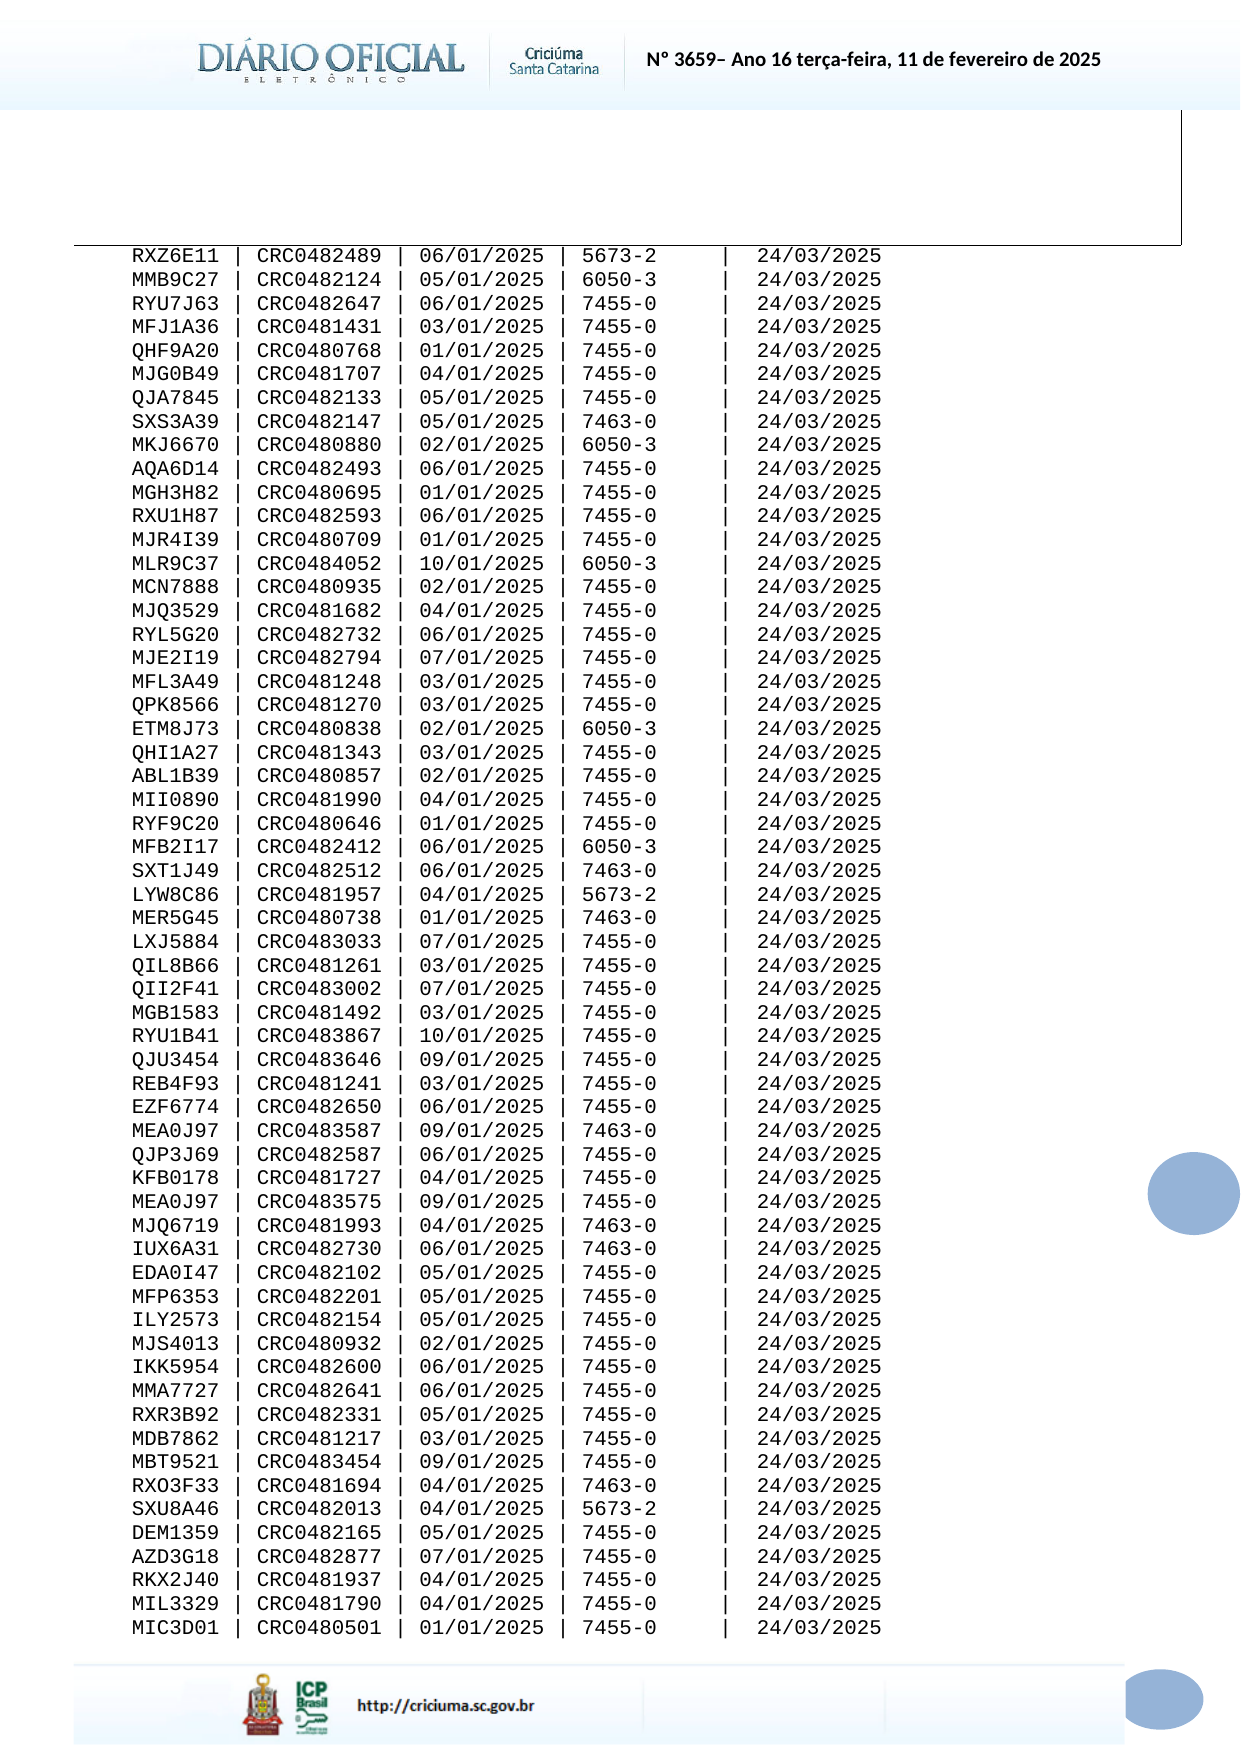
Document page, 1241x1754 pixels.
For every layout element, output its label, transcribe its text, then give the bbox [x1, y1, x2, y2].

text MLR9C37 | CRC0484052 | 10/01/2025 | 6050-3 | 24/03/2025 [44, 553, 1181, 576]
text MFB2I17 | CRC0482412 | 06/01/2025 | 6050-3 | 24/03/2025 [44, 836, 1181, 860]
text RYL5G20 | CRC0482732 | 06/01/2025 | 7455-0 | 24/03/2025 [44, 623, 1181, 647]
text MJE2I19 | CRC0482794 | 07/01/2025 | 7455-0 | 24/03/2025 [44, 647, 1181, 671]
text QJP3J69 | CRC0482587 | 06/01/2025 | 7455-0 | 24/03/2025 [44, 1144, 1181, 1167]
text MJS4013 | CRC0480932 | 02/01/2025 | 7455-0 | 24/03/2025 [44, 1333, 1181, 1357]
text MII0890 | CRC0481990 | 04/01/2025 | 7455-0 | 24/03/2025 [44, 789, 1181, 813]
text QPK8566 | CRC0481270 | 03/01/2025 | 7455-0 | 24/03/2025 [44, 694, 1181, 718]
text MJR4I39 | CRC0480709 | 01/01/2025 | 7455-0 | 24/03/2025 [44, 529, 1181, 553]
text ETM8J73 | CRC0480838 | 02/01/2025 | 6050-3 | 24/03/2025 [44, 718, 1181, 742]
text QIL8B66 | CRC0481261 | 03/01/2025 | 7455-0 | 24/03/2025 [44, 954, 1181, 978]
text RXR3B92 | CRC0482331 | 05/01/2025 | 7455-0 | 24/03/2025 [44, 1404, 1181, 1427]
text MDB7862 | CRC0481217 | 03/01/2025 | 7455-0 | 24/03/2025 [44, 1427, 1181, 1451]
text REB4F93 | CRC0481241 | 03/01/2025 | 7455-0 | 24/03/2025 [44, 1073, 1181, 1096]
text SXU8A46 | CRC0482013 | 04/01/2025 | 5673-2 | 24/03/2025 [44, 1498, 1181, 1522]
text IKK5954 | CRC0482600 | 06/01/2025 | 7455-0 | 24/03/2025 [44, 1357, 1181, 1380]
text RYF9C20 | CRC0480646 | 01/01/2025 | 7455-0 | 24/03/2025 [44, 813, 1181, 836]
text MCN7888 | CRC0480935 | 02/01/2025 | 7455-0 | 24/03/2025 [44, 576, 1181, 600]
text MGB1583 | CRC0481492 | 03/01/2025 | 7455-0 | 24/03/2025 [44, 1002, 1181, 1026]
text RXU1H87 | CRC0482593 | 06/01/2025 | 7455-0 | 24/03/2025 [44, 505, 1181, 529]
text QHI1A27 | CRC0481343 | 03/01/2025 | 7455-0 | 24/03/2025 [44, 742, 1181, 765]
text MIC3D01 | CRC0480501 | 01/01/2025 | 7455-0 | 24/03/2025 [44, 1617, 1181, 1640]
text ABL1B39 | CRC0480857 | 02/01/2025 | 7455-0 | 24/03/2025 [44, 765, 1181, 789]
text MJG0B49 | CRC0481707 | 04/01/2025 | 7455-0 | 24/03/2025 [44, 363, 1181, 387]
text RKX2J40 | CRC0481937 | 04/01/2025 | 7455-0 | 24/03/2025 [44, 1569, 1181, 1593]
text MJQ3529 | CRC0481682 | 04/01/2025 | 7455-0 | 24/03/2025 [44, 600, 1181, 623]
text MKJ6670 | CRC0480880 | 02/01/2025 | 6050-3 | 24/03/2025 [44, 434, 1181, 458]
text RYU1B41 | CRC0483867 | 10/01/2025 | 7455-0 | 24/03/2025 [44, 1026, 1181, 1049]
text MFL3A49 | CRC0481248 | 03/01/2025 | 7455-0 | 24/03/2025 [44, 671, 1181, 694]
text MBT9521 | CRC0483454 | 09/01/2025 | 7455-0 | 24/03/2025 [44, 1451, 1181, 1475]
text MGH3H82 | CRC0480695 | 01/01/2025 | 7455-0 | 24/03/2025 [44, 482, 1181, 505]
text QJU3454 | CRC0483646 | 09/01/2025 | 7455-0 | 24/03/2025 [44, 1049, 1181, 1073]
text ILY2573 | CRC0482154 | 05/01/2025 | 7455-0 | 24/03/2025 [44, 1309, 1181, 1333]
text MMA7727 | CRC0482641 | 06/01/2025 | 7455-0 | 24/03/2025 [44, 1380, 1181, 1404]
text MFJ1A36 | CRC0481431 | 03/01/2025 | 7455-0 | 24/03/2025 [44, 316, 1181, 340]
text QJA7845 | CRC0482133 | 05/01/2025 | 7455-0 | 24/03/2025 [44, 387, 1181, 411]
text IUX6A31 | CRC0482730 | 06/01/2025 | 7463-0 | 24/03/2025 [44, 1238, 1181, 1262]
text MIL3329 | CRC0481790 | 04/01/2025 | 7455-0 | 24/03/2025 [44, 1593, 1181, 1617]
text LXJ5884 | CRC0483033 | 07/01/2025 | 7455-0 | 24/03/2025 [44, 931, 1181, 954]
text SXS3A39 | CRC0482147 | 05/01/2025 | 7463-0 | 24/03/2025 [44, 411, 1181, 434]
text LYW8C86 | CRC0481957 | 04/01/2025 | 5673-2 | 24/03/2025 [44, 884, 1181, 907]
text MEA0J97 | CRC0483575 | 09/01/2025 | 7455-0 | 24/03/2025 [44, 1191, 1153, 1215]
text QHF9A20 | CRC0480768 | 01/01/2025 | 7455-0 | 24/03/2025 [44, 340, 1181, 363]
text MMB9C27 | CRC0482124 | 05/01/2025 | 6050-3 | 24/03/2025 [44, 269, 1181, 292]
text RXO3F33 | CRC0481694 | 04/01/2025 | 7463-0 | 24/03/2025 [44, 1475, 1181, 1498]
text MFP6353 | CRC0482201 | 05/01/2025 | 7455-0 | 24/03/2025 [44, 1286, 1181, 1309]
text KFB0178 | CRC0481727 | 04/01/2025 | 7455-0 | 24/03/2025 [44, 1167, 1157, 1191]
text QII2F41 | CRC0483002 | 07/01/2025 | 7455-0 | 24/03/2025 [44, 978, 1181, 1002]
text SXT1J49 | CRC0482512 | 06/01/2025 | 7463-0 | 24/03/2025 [44, 860, 1181, 884]
text RXZ6E11 | CRC0482489 | 06/01/2025 | 5673-2 | 24/03/2025 [44, 245, 1181, 269]
text EZF6774 | CRC0482650 | 06/01/2025 | 7455-0 | 24/03/2025 [44, 1096, 1181, 1120]
text RYU7J63 | CRC0482647 | 06/01/2025 | 7455-0 | 24/03/2025 [44, 292, 1181, 316]
text MEA0J97 | CRC0483587 | 09/01/2025 | 7463-0 | 24/03/2025 [44, 1120, 1181, 1144]
text AZD3G18 | CRC0482877 | 07/01/2025 | 7455-0 | 24/03/2025 [44, 1546, 1181, 1569]
text AQA6D14 | CRC0482493 | 06/01/2025 | 7455-0 | 24/03/2025 [44, 458, 1181, 482]
text MER5G45 | CRC0480738 | 01/01/2025 | 7463-0 | 24/03/2025 [44, 907, 1181, 931]
text MJQ6719 | CRC0481993 | 04/01/2025 | 7463-0 | 24/03/2025 [44, 1215, 1181, 1238]
text EDA0I47 | CRC0482102 | 05/01/2025 | 7455-0 | 24/03/2025 [44, 1262, 1181, 1286]
text DEM1359 | CRC0482165 | 05/01/2025 | 7455-0 | 24/03/2025 [44, 1522, 1181, 1546]
